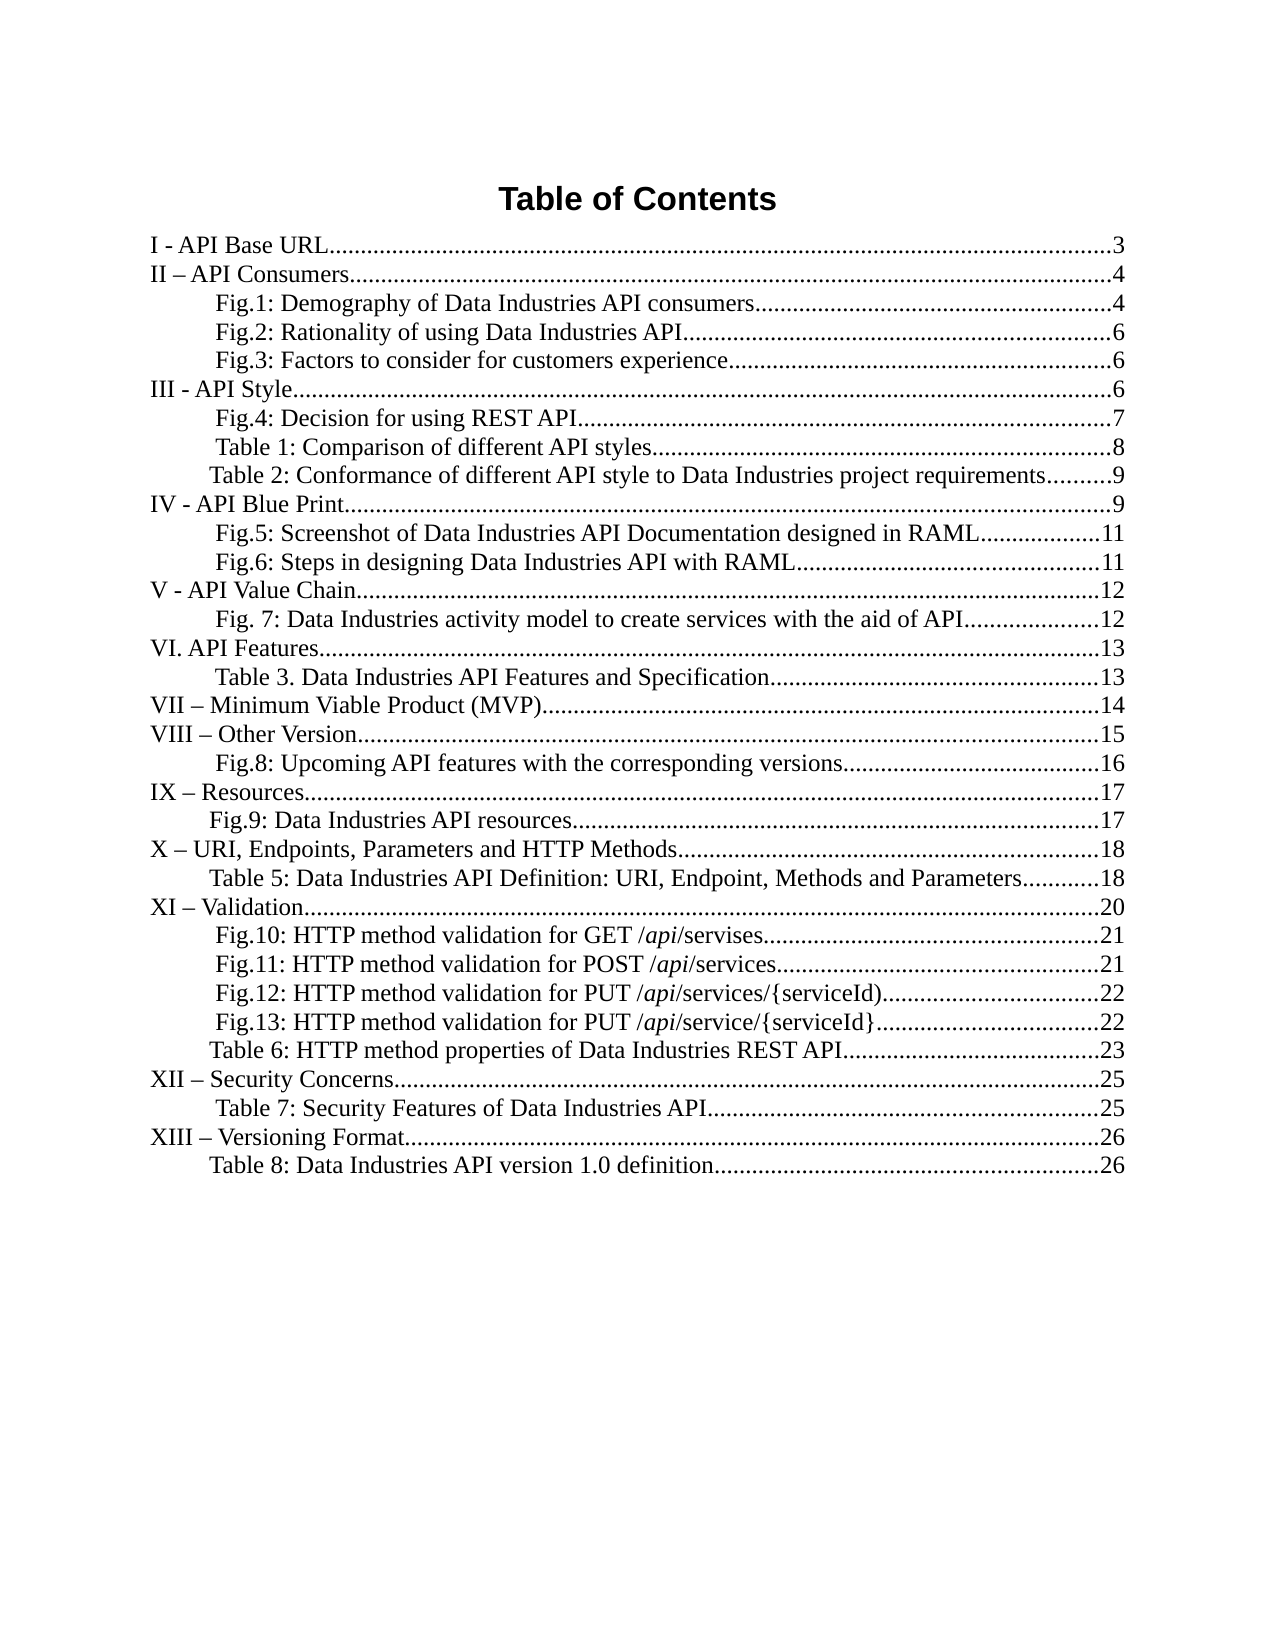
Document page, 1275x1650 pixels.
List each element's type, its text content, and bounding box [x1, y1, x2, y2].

text Fig.10: HTTP method validation for GET /api/servises 21 [209, 920, 1125, 949]
text Fig.4: Decision for using REST API 7 [209, 403, 1125, 432]
text XIII – Versioning Format 26 [150, 1122, 1125, 1150]
text III - API Style 6 [150, 374, 1125, 403]
text II – API Consumers 4 [150, 259, 1125, 288]
text VII – Minimum Viable Product (MVP) 14 [150, 690, 1125, 719]
text X – URI, Endpoints, Parameters and HTTP Methods 18 [150, 834, 1125, 863]
text XI – Validation 20 [150, 892, 1125, 920]
text VIII – Other Version 15 [150, 719, 1125, 748]
text IV - API Blue Print 9 [150, 489, 1125, 518]
text Table 8: Data Industries API version 1.0 definition 26 [209, 1150, 1125, 1179]
text Fig.5: Screenshot of Data Industries API Documentation designed in RAML 11 [209, 518, 1125, 547]
text XII – Security Concerns 25 [150, 1064, 1125, 1093]
text VI. API Features 13 [150, 633, 1125, 662]
text Table 5: Data Industries API Definition: URI, Endpoint, Methods and Parameters 18 [209, 863, 1125, 892]
text V - API Value Chain 12 [150, 575, 1125, 604]
text Table 2: Conformance of different API style to Data Industries project requirements 9 [209, 460, 1125, 489]
text Fig.8: Upcoming API features with the corresponding versions 16 [209, 748, 1125, 777]
text Fig.12: HTTP method validation for PUT /api/services/{serviceId) 22 [209, 978, 1125, 1007]
text Fig.13: HTTP method validation for PUT /api/service/{serviceId} 22 [209, 1007, 1125, 1035]
text Fig.6: Steps in designing Data Industries API with RAML 11 [209, 547, 1125, 575]
text Fig.9: Data Industries API resources 17 [209, 805, 1125, 834]
text Fig.3: Factors to consider for customers experience 6 [209, 345, 1125, 374]
text Fig.11: HTTP method validation for POST /api/services 21 [209, 949, 1125, 978]
text Table 3. Data Industries API Features and Specification 13 [209, 662, 1125, 690]
text I - API Base URL 3 [150, 230, 1125, 259]
text Table 6: HTTP method properties of Data Industries REST API 23 [209, 1035, 1125, 1064]
text Fig. 7: Data Industries activity model to create services with the aid of API 12 [209, 604, 1125, 633]
text Fig.1: Demography of Data Industries API consumers 4 [209, 288, 1125, 317]
text Table 7: Security Features of Data Industries API 25 [209, 1093, 1125, 1122]
subtitle Table of Contents [150, 179, 1125, 218]
text IX – Resources 17 [150, 777, 1125, 805]
text Table 1: Comparison of different API styles 8 [209, 432, 1125, 460]
text Fig.2: Rationality of using Data Industries API 6 [209, 317, 1125, 345]
